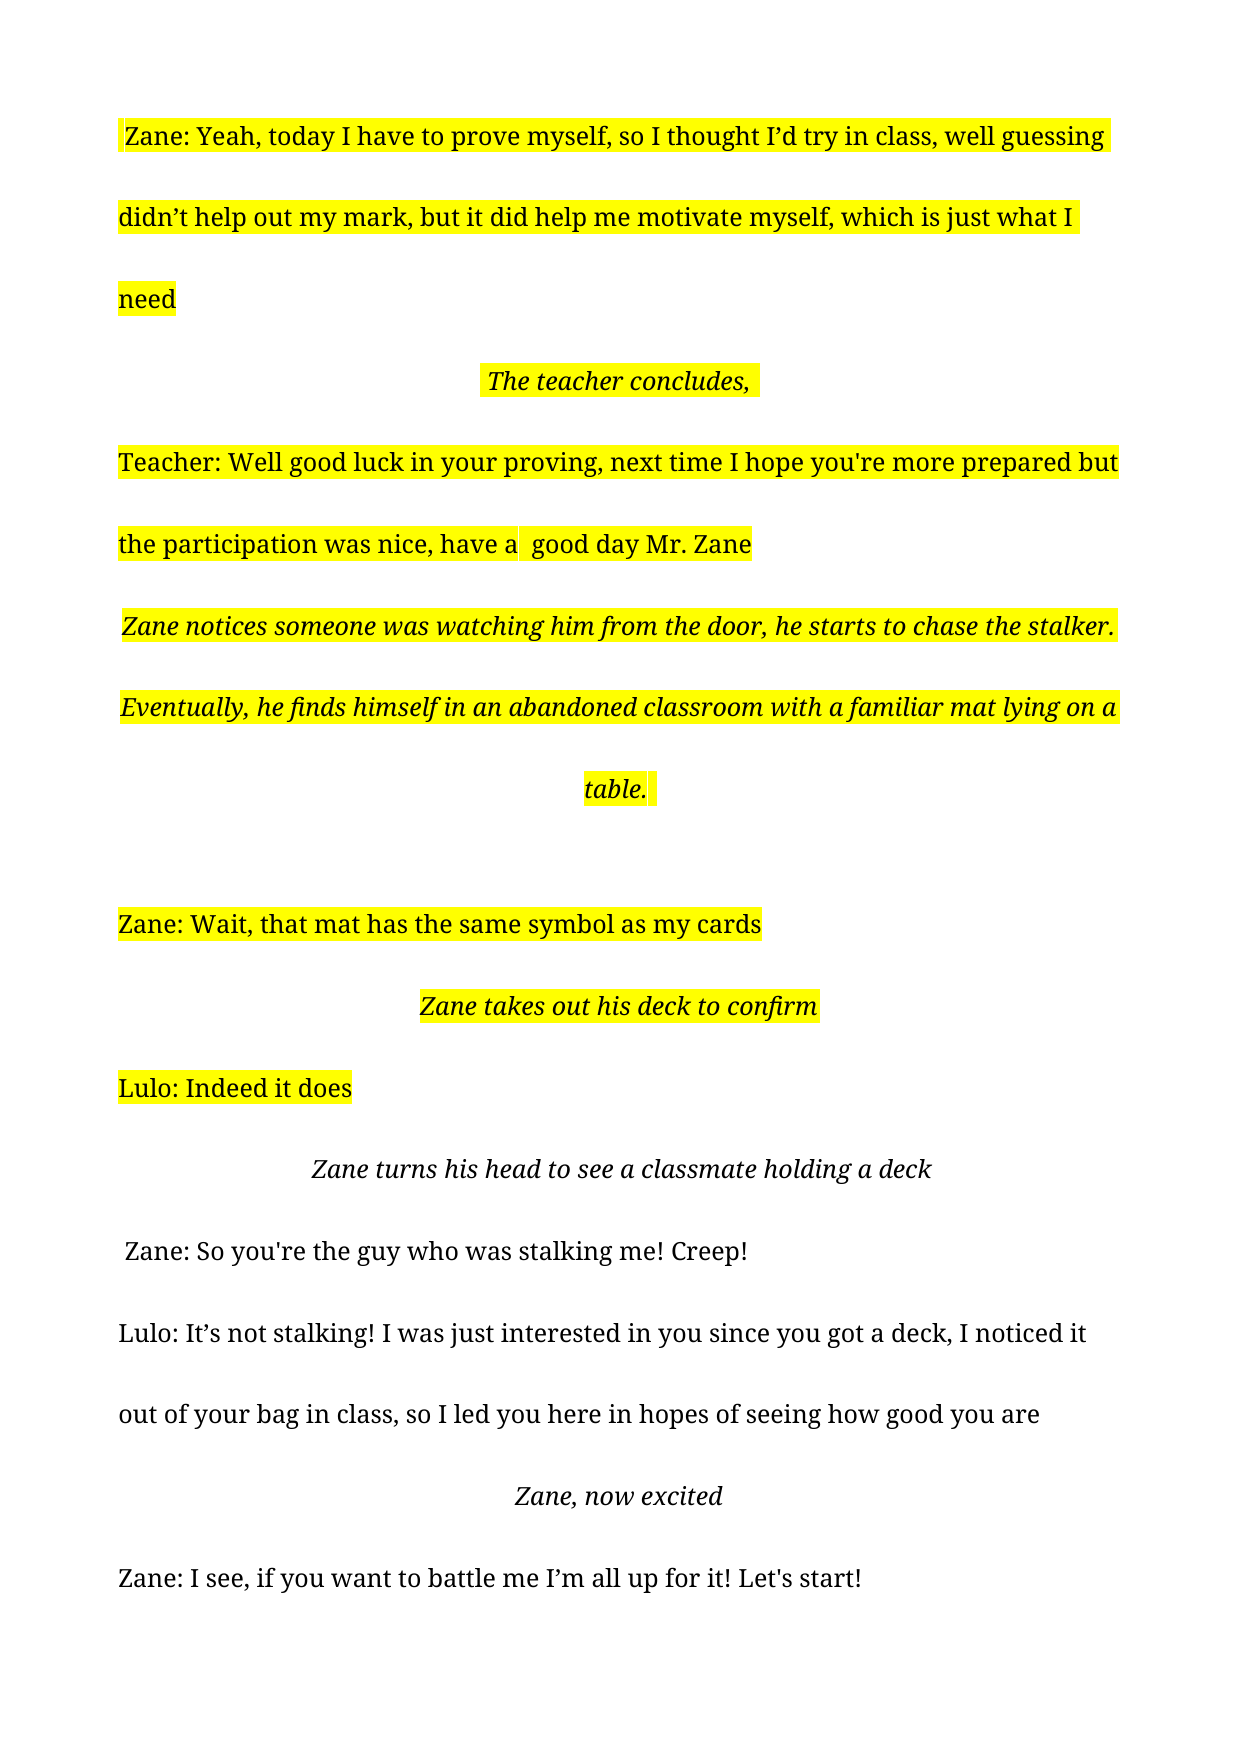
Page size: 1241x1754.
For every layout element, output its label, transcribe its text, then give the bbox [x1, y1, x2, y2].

text Zane: I see, if you want to battle me I’m all up for it! Let's start! [118, 1560, 1122, 1594]
text Zane, now excited [118, 1478, 1122, 1513]
text Zane: Wait, that mat has the same symbol as my cards [118, 907, 1122, 941]
text Zane notices someone was watching him from the door, he starts to chase the stalker. Eventually, he finds himself in an abandoned classroom with a familiar mat lying on a table. [118, 608, 1122, 806]
text Lulo: Indeed it does [118, 1070, 1122, 1104]
text Lulo: It’s not stalking! I was just interested in you since you got a deck, I noticed it out of your bag in class, so I led you here in hopes of seeing how good you are [118, 1315, 1122, 1431]
text Zane takes out his deck to confirm [118, 988, 1122, 1023]
text The teacher concludes, [118, 363, 1122, 397]
text Zane: So you're the guy who was stalking me! Creep! [118, 1233, 1122, 1268]
text Zane turns his head to see a classmate holding a deck [118, 1152, 1122, 1186]
text Teacher: Well good luck in your proving, next time I hope you're more prepared but the participation was nice, have a good day Mr. Zane [118, 445, 1122, 561]
text Zane: Yeah, today I have to prove myself, so I thought I’d try in class, well guessing didn’t help out my mark, but it did help me motivate myself, which is just what I need [118, 118, 1122, 316]
